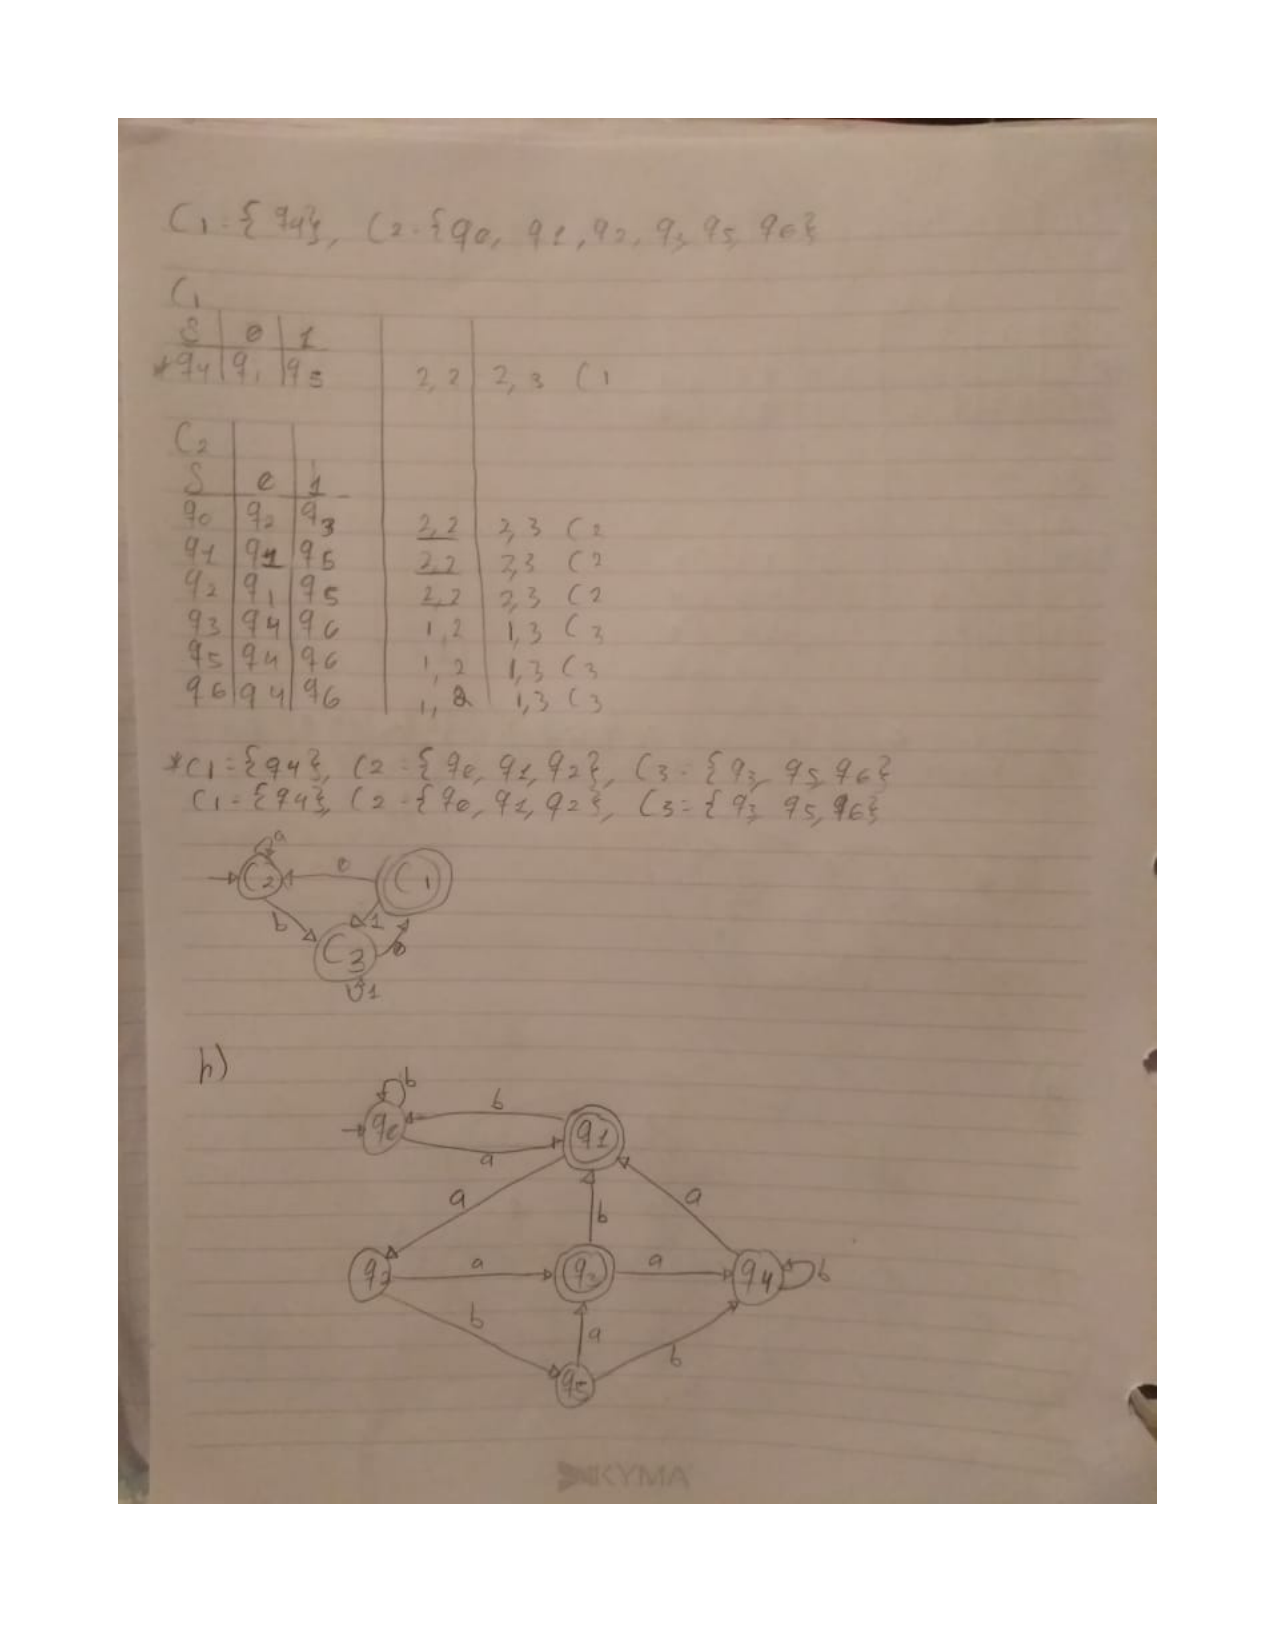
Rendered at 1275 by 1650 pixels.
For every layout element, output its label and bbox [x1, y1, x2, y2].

picture [118, 118, 1157, 1504]
